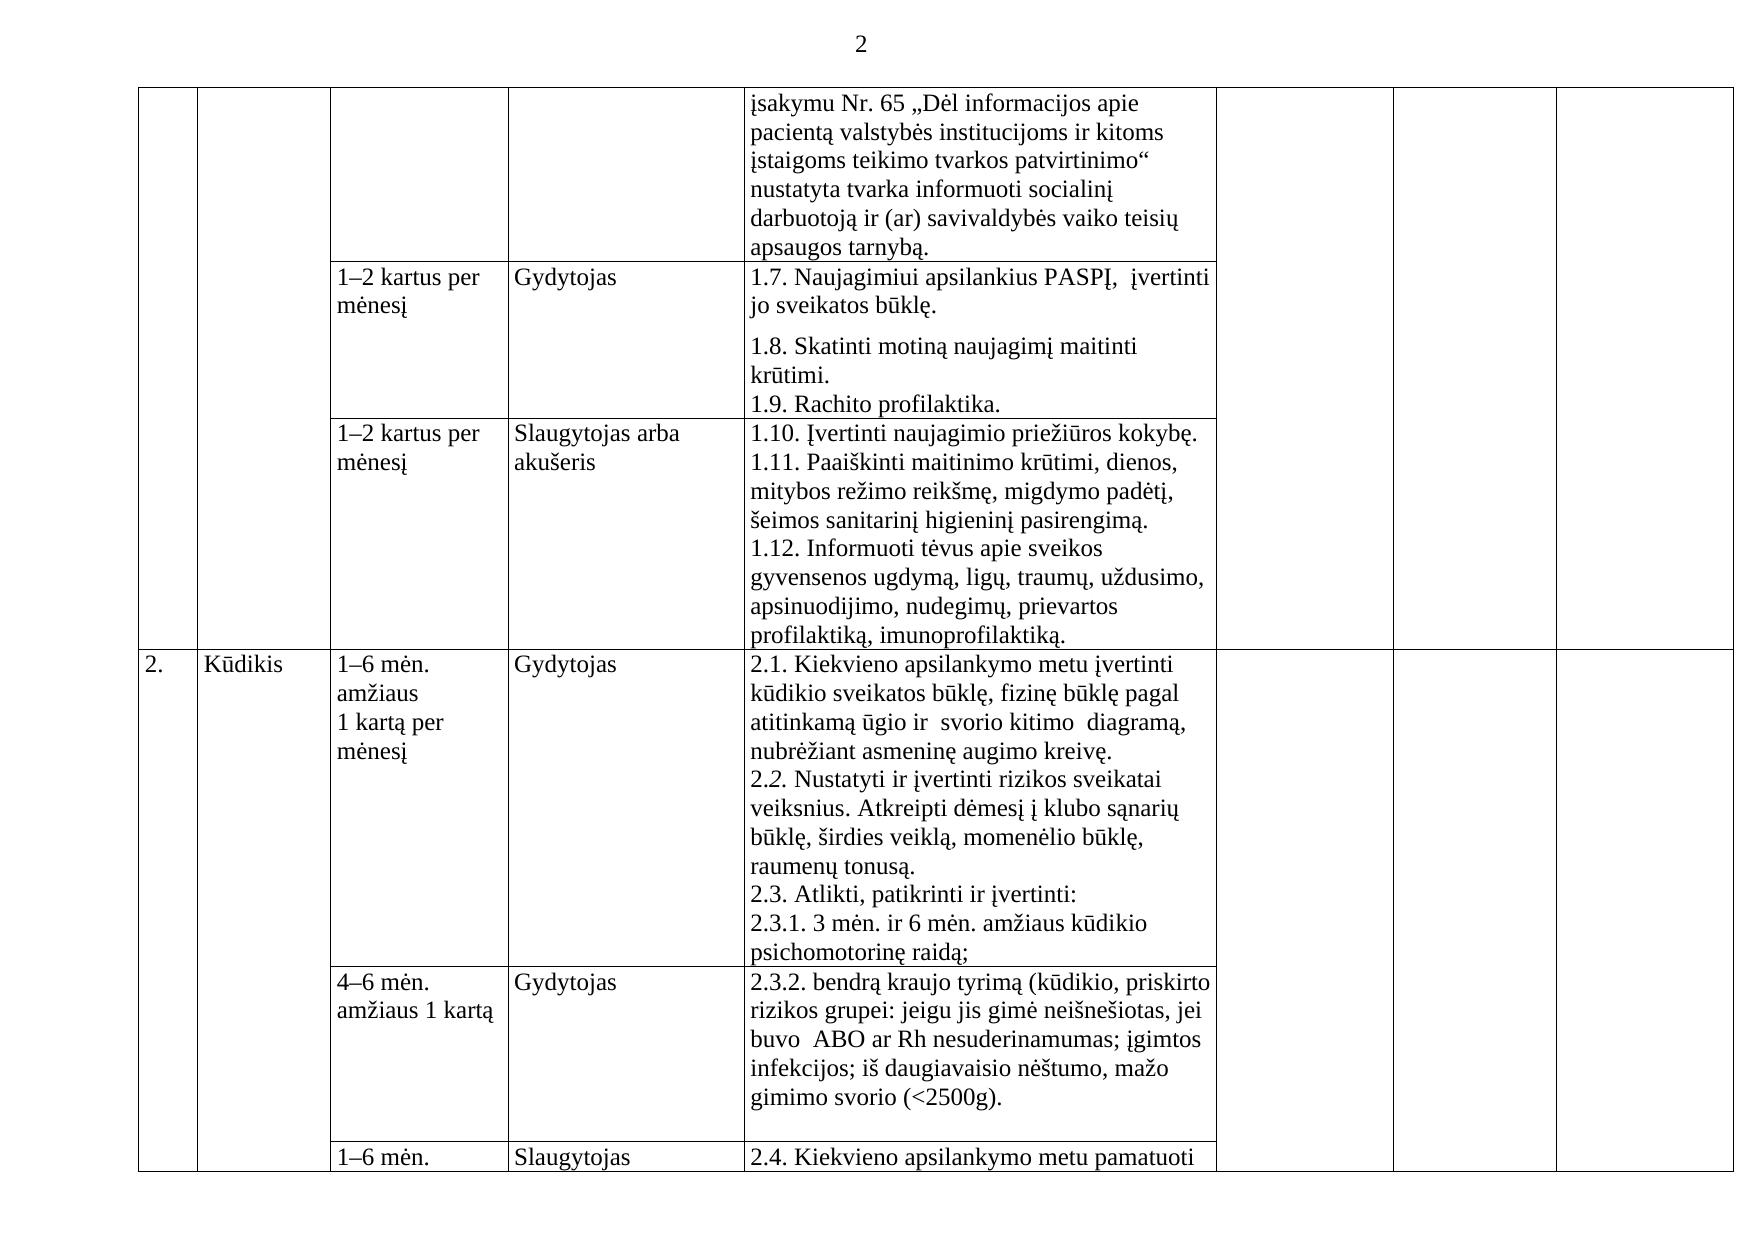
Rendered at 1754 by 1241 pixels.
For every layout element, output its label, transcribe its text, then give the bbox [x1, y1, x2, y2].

table_cell 2.1. Kiekvieno apsilankymo metu įvertinti kūdikio sveikatos būklę, fizinę būklę pagal atitinkamą ūgio ir svorio kitimo diagramą, nubrėžiant asmeninę augimo kreivę. 2.2. Nustatyti ir įvertinti rizikos sveikatai veiksnius. Atkreipti dėmesį į klubo sąnarių būklę, širdies veiklą, momenėlio būklę, raumenų tonusą. 2.3. Atlikti, patikrinti ir įvertinti: 2.3.1. 3 mėn. ir 6 mėn. amžiaus kūdikio psichomotorinę raidą; [745, 650, 1216, 966]
table_cell [509, 88, 744, 261]
table_cell 2. [139, 650, 197, 1171]
table_cell įsakymu Nr. 65 „Dėl informacijos apie pacientą valstybės institucijoms ir kitoms įstaigoms teikimo tvarkos patvirtinimo“ nustatyta tvarka informuoti socialinį darbuotoją ir (ar) savivaldybės vaiko teisių apsaugos tarnybą. [745, 88, 1216, 261]
table_cell Gydytojas [509, 650, 744, 966]
table_cell 2.3.2. bendrą kraujo tyrimą (kūdikio, priskirto rizikos grupei: jeigu jis gimė neišnešiotas, jei buvo ABO ar Rh nesuderinamumas; įgimtos infekcijos; iš daugiavaisio nėštumo, mažo gimimo svorio (<2500g). [745, 967, 1216, 1141]
table_cell 1–6 mėn. amžiaus 1 kartą per mėnesį [331, 650, 508, 966]
table_cell 1.7. Naujagimiui apsilankius PASPĮ, įvertinti jo sveikatos būklę. 1.8. Skatinti motiną naujagimį maitinti krūtimi. 1.9. Rachito profilaktika. [745, 262, 1216, 417]
table_cell Gydytojas [509, 262, 744, 417]
table_cell [1557, 88, 1733, 648]
table_cell [1394, 650, 1556, 1171]
table_cell 1.10. Įvertinti naujagimio priežiūros kokybę. 1.11. Paaiškinti maitinimo krūtimi, dienos, mitybos režimo reikšmę, migdymo padėtį, šeimos sanitarinį higieninį pasirengimą. 1.12. Informuoti tėvus apie sveikos gyvensenos ugdymą, ligų, traumų, uždusimo, apsinuodijimo, nudegimų, prievartos profilaktiką, imunoprofilaktiką. [745, 419, 1216, 648]
table_cell Gydytojas [509, 967, 744, 1141]
table_cell 1–2 kartus per mėnesį [331, 262, 508, 417]
table_cell [1217, 650, 1393, 1171]
table_cell [331, 88, 508, 261]
table_cell 4–6 mėn. amžiaus 1 kartą [331, 967, 508, 1141]
table_cell 1–6 mėn. [331, 1142, 508, 1171]
table_cell [1394, 88, 1556, 648]
table_cell [198, 88, 330, 648]
table_cell 1–2 kartus per mėnesį [331, 419, 508, 648]
table_cell 2.4. Kiekvieno apsilankymo metu pamatuoti [745, 1142, 1216, 1171]
table_cell Slaugytojas arba akušeris [509, 419, 744, 648]
table_cell [1217, 88, 1393, 648]
table_cell Kūdikis [198, 650, 330, 1171]
table_cell [1557, 650, 1733, 1171]
table_cell Slaugytojas [509, 1142, 744, 1171]
table_cell [139, 88, 197, 648]
